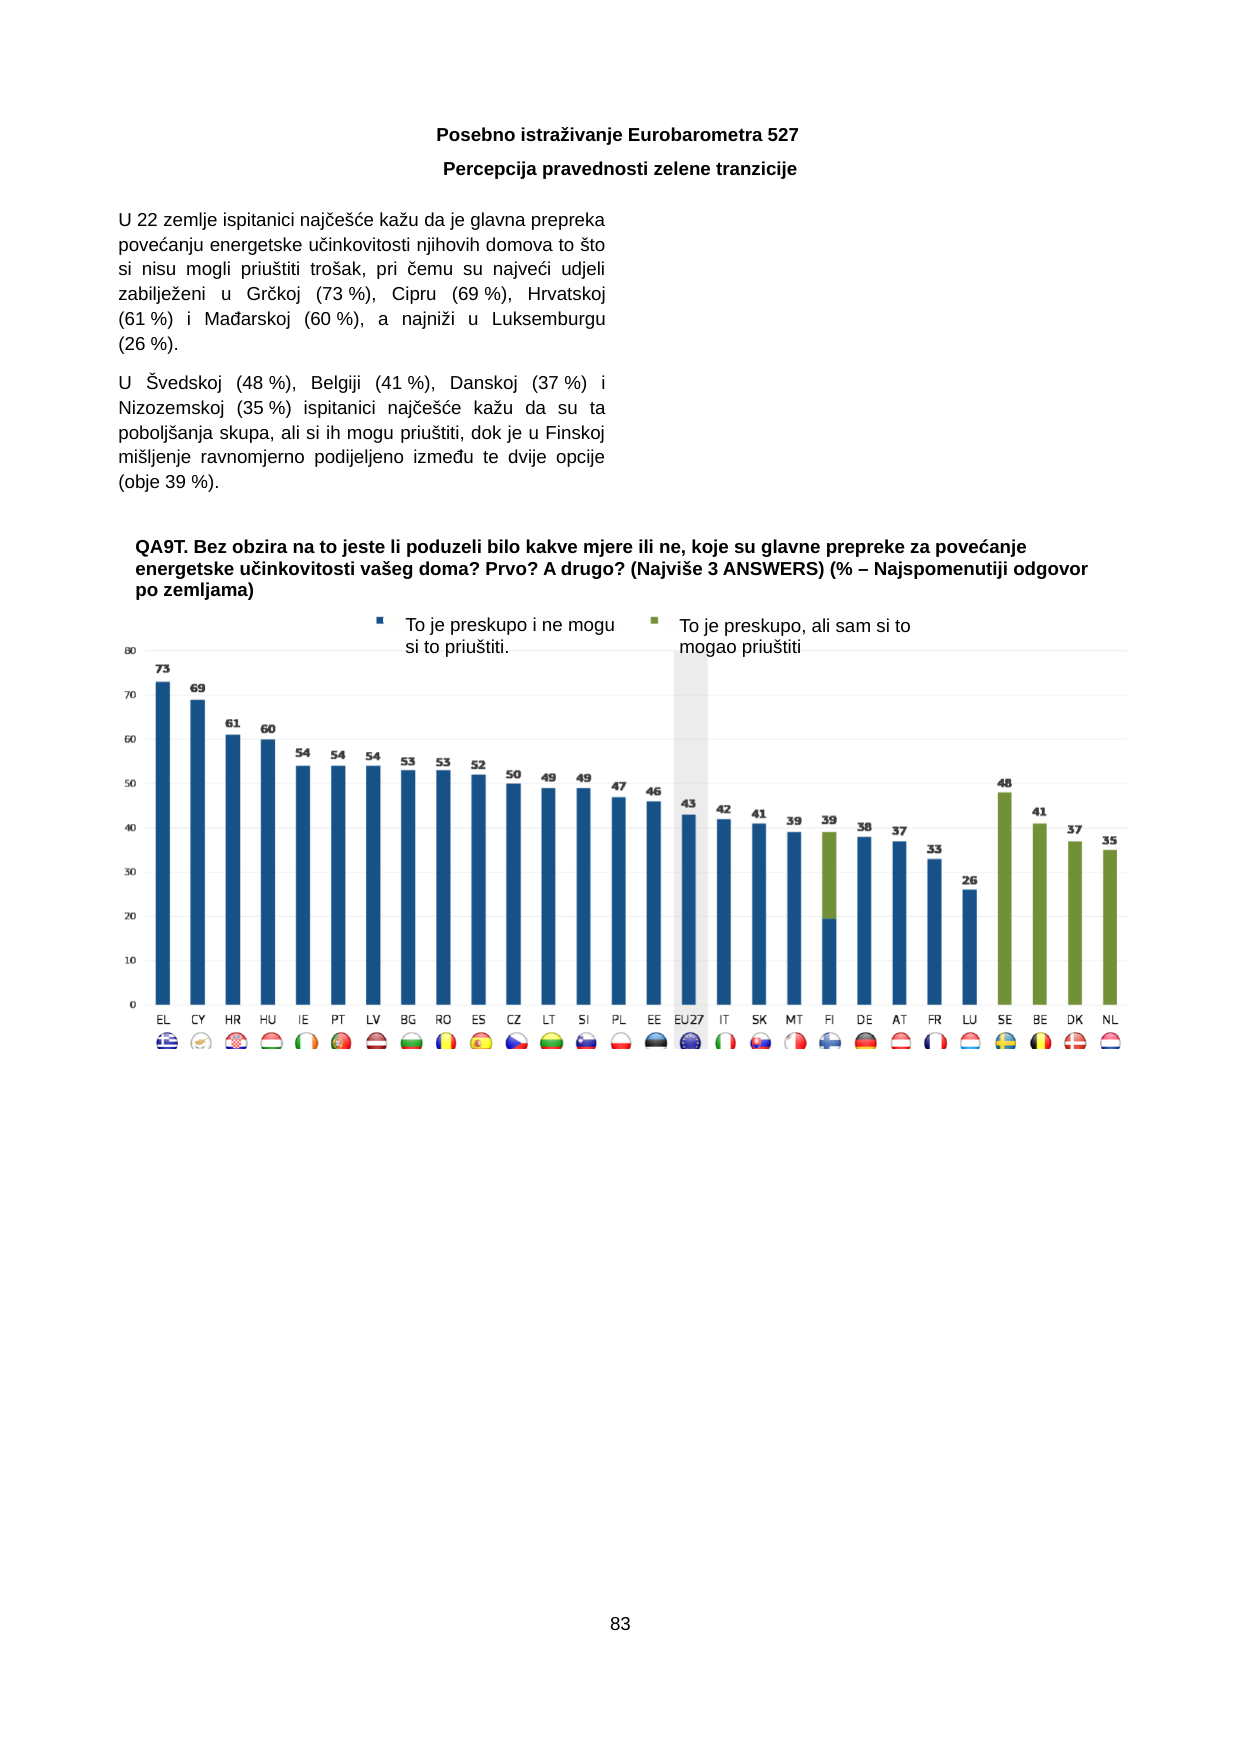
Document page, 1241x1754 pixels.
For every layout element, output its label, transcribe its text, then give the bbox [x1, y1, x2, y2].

picture [118, 614, 1128, 1049]
text U Švedskoj (48 %), Belgiji (41 %), Danskoj (37 %) i Nizozemskoj (35 %) ispitanici najčešće kažu da su ta poboljšanja skupa, ali si ih mogu priuštiti, dok je u Finskoj mišljenje ravnomjerno podijeljeno između te dvije opcije (obje 39 %). [118, 372, 605, 493]
text U 22 zemlje ispitanici najčešće kažu da je glavna prepreka povećanju energetske učinkovitosti njihovih domova to što si nisu mogli priuštiti trošak, pri čemu su najveći udjeli zabilježeni u Grčkoj (73 %), Cipru (69 %), Hrvatskoj (61 %) i Mađarskoj (60 %), a najniži u Luksemburgu (26 %). [118, 208, 605, 354]
